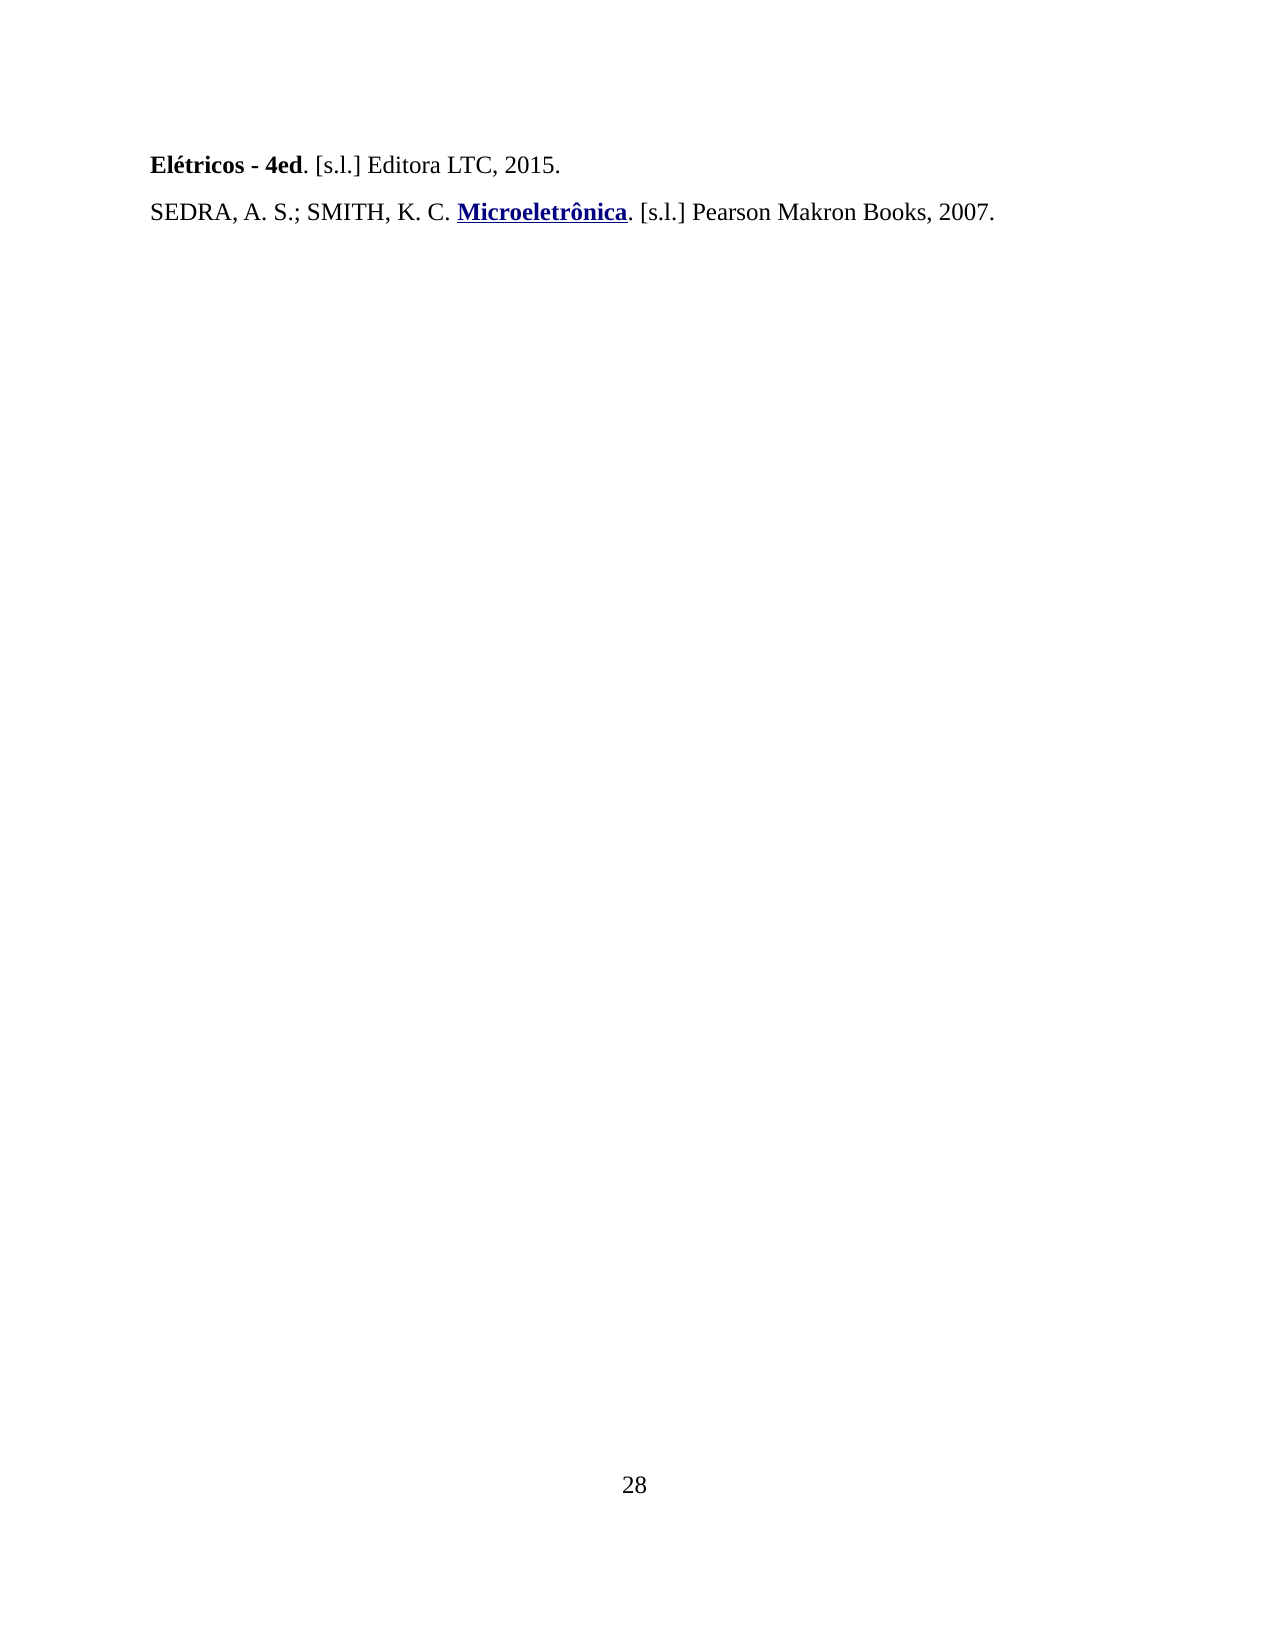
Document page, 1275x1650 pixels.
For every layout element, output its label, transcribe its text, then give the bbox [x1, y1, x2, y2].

text Elétricos - 4ed. [s.l.] Editora LTC, 2015. [150, 150, 1125, 179]
text SEDRA, A. S.; SMITH, K. C. Microeletrônica. [s.l.] Pearson Makron Books, 2007. [150, 197, 1125, 225]
